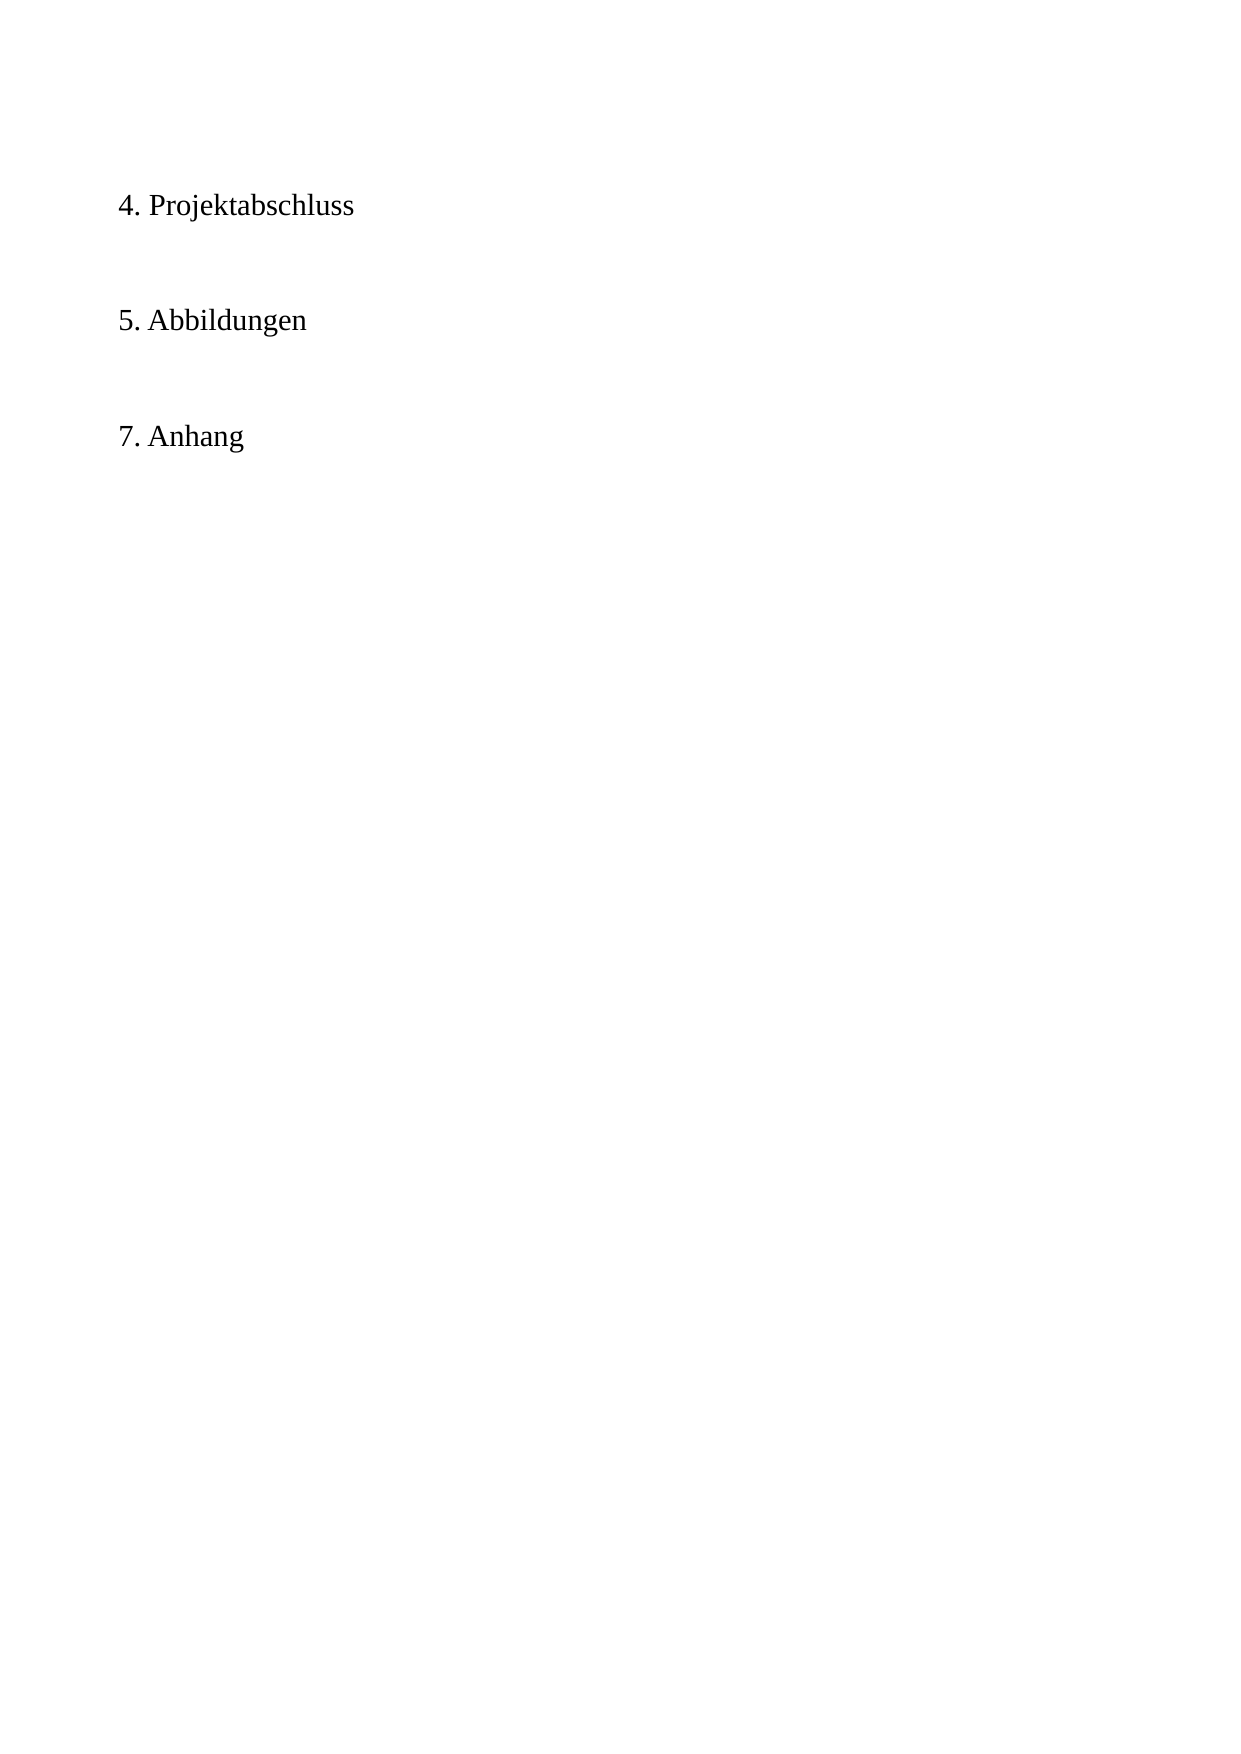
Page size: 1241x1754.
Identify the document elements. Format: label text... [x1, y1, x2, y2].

subtitle 4. Projektabschluss [118, 186, 1122, 222]
subtitle 7. Anhang [118, 418, 1122, 453]
subtitle 5. Abbildungen [118, 302, 1122, 337]
